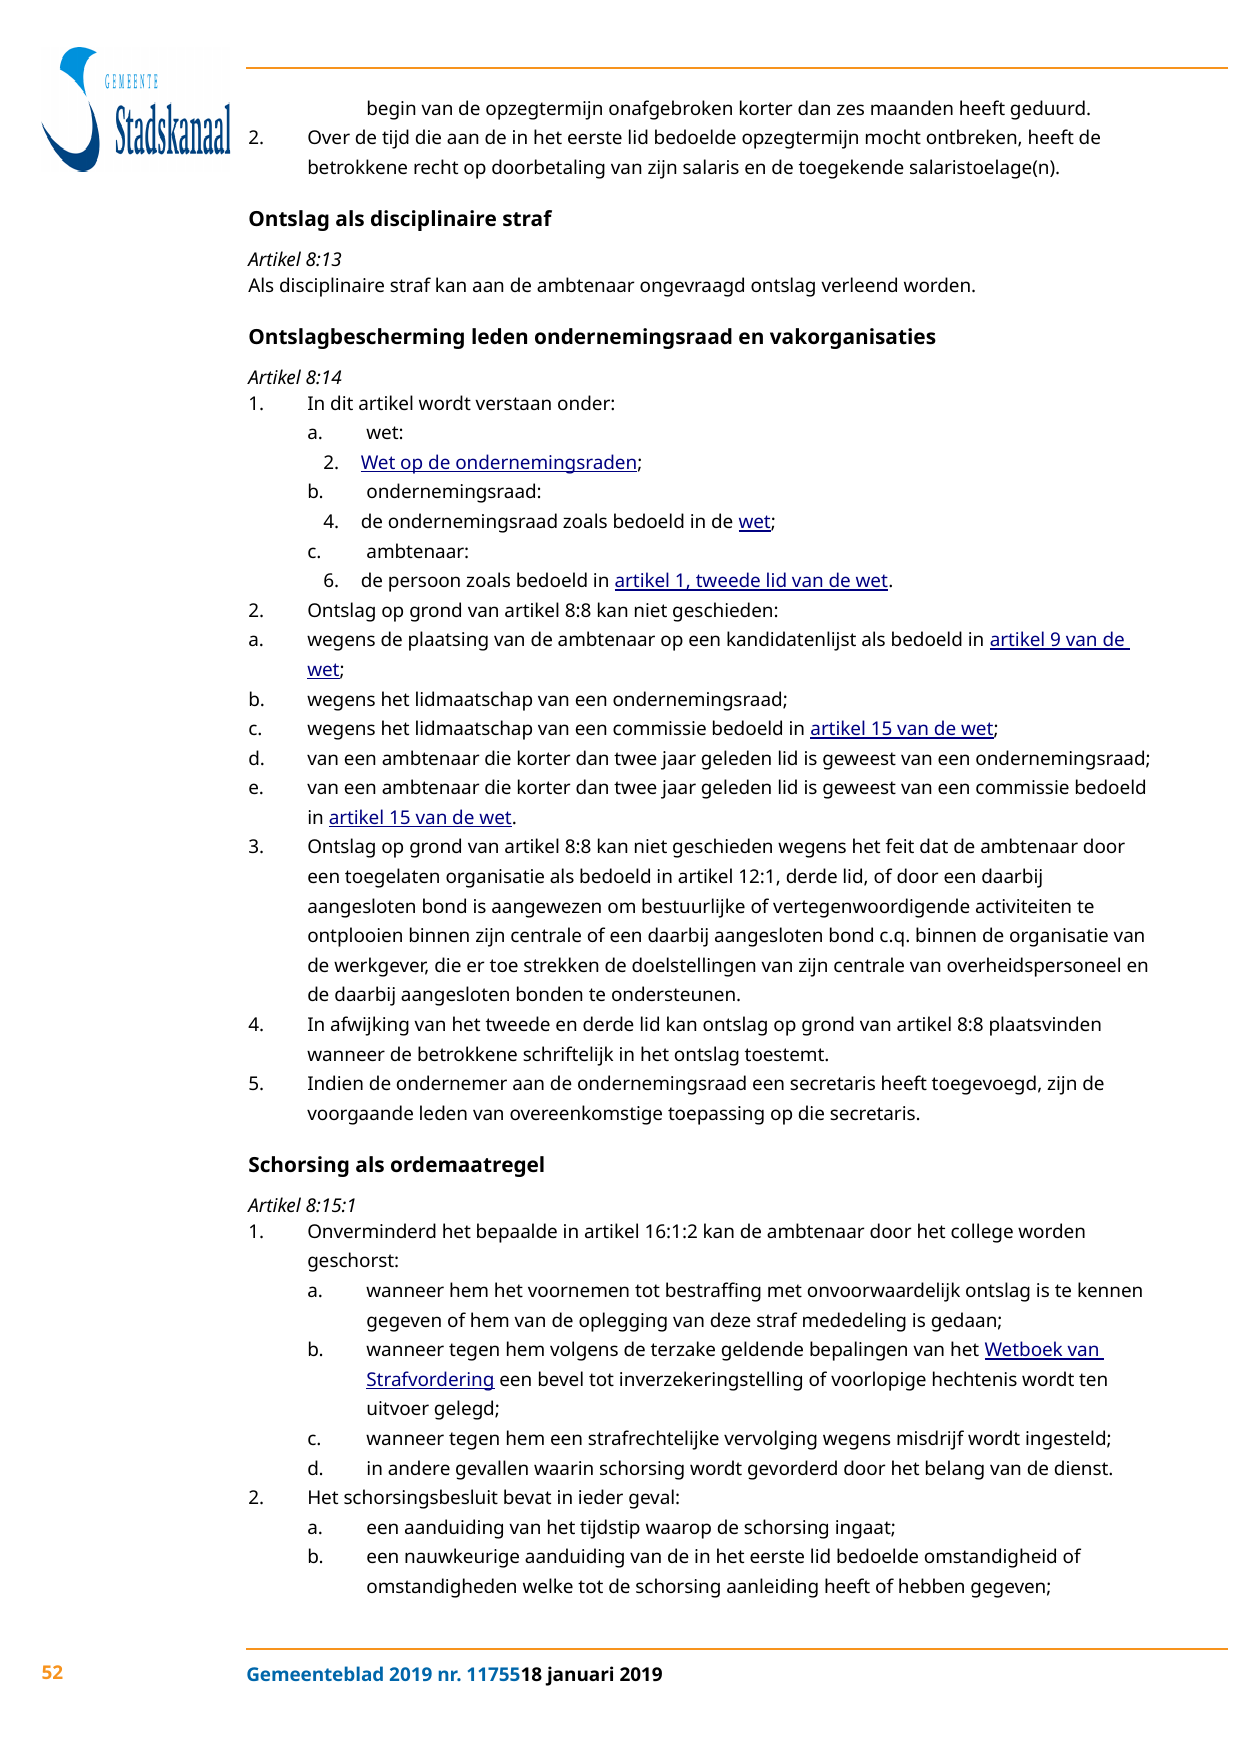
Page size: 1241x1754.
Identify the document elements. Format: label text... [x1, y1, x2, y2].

list Ontslag op grond van artikel 8:8 kan niet geschieden wegens het feit dat de ambtenaar door een toegelaten organisatie als bedoeld in artikel 12:1, derde lid, of door een daarbij aangesloten bond is aangewezen om bestuurlijke of vertegenwoordigende activiteiten te ontplooien binnen zijn centrale of een daarbij aangesloten bond c.q. binnen de organisatie van de werkgever, die er toe strekken de doelstellingen van zijn centrale van overheidspersoneel en de daarbij aangesloten bonden te ondersteunen. [248, 834, 1152, 1007]
list ambtenaar: [307, 538, 1152, 564]
list de persoon zoals bedoeld in artikel 1, tweede lid van de wet. [323, 567, 1152, 593]
list van een ambtenaar die korter dan twee jaar geleden lid is geweest van een ondernemingsraad; [248, 745, 1152, 771]
text Ontslagbescherming leden ondernemingsraad en vakorganisaties [248, 322, 1152, 351]
list Onverminderd het bepaalde in artikel 16:1:2 kan de ambtenaar door het college worden geschorst: [248, 1218, 1152, 1273]
list in andere gevallen waarin schorsing wordt gevorderd door het belang van de dienst. [307, 1455, 1152, 1480]
list van een ambtenaar die korter dan twee jaar geleden lid is geweest van een commissie bedoeld in artikel 15 van de wet. [248, 774, 1152, 830]
list wegens de plaatsing van de ambtenaar op een kandidatenlijst als bedoeld in artikel 9 van de wet; [248, 627, 1152, 682]
text Artikel 8:13 [248, 246, 1152, 272]
list ondernemingsraad: [307, 479, 1152, 504]
text Als disciplinaire straf kan aan de ambtenaar ongevraagd ontslag verleend worden. [248, 272, 1152, 298]
list In dit artikel wordt verstaan onder: [248, 390, 1152, 416]
list wanneer tegen hem een strafrechtelijke vervolging wegens misdrijf wordt ingesteld; [307, 1425, 1152, 1451]
list een aanduiding van het tijdstip waarop de schorsing ingaat; [307, 1514, 1152, 1539]
list wanneer tegen hem volgens de terzake geldende bepalingen van het Wetboek van Strafvordering een bevel tot inverzekeringstelling of voorlopige hechtenis wordt ten uitvoer gelegd; [307, 1336, 1152, 1421]
picture [41, 47, 231, 172]
list Het schorsingsbesluit bevat in ieder geval: [248, 1484, 1152, 1510]
list de ondernemingsraad zoals bedoeld in de wet; [323, 508, 1152, 534]
list een nauwkeurige aanduiding van de in het eerste lid bedoelde omstandigheid of omstandigheden welke tot de schorsing aanleiding heeft of hebben gegeven; [307, 1543, 1152, 1599]
list Over de tijd die aan de in het eerste lid bedoelde opzegtermijn mocht ontbreken, heeft de betrokkene recht op doorbetaling van zijn salaris en de toegekende salaristoelage(n). [248, 124, 1152, 180]
list begin van de opzegtermijn onafgebroken korter dan zes maanden heeft geduurd. [307, 95, 1152, 121]
list wegens het lidmaatschap van een ondernemingsraad; [248, 686, 1152, 712]
text Ontslag als disciplinaire straf [248, 204, 1152, 233]
list wanneer hem het voornemen tot bestraffing met onvoorwaardelijk ontslag is te kennen gegeven of hem van de oplegging van deze straf mededeling is gedaan; [307, 1277, 1152, 1332]
list In afwijking van het tweede en derde lid kan ontslag op grond van artikel 8:8 plaatsvinden wanneer de betrokkene schriftelijk in het ontslag toestemt. [248, 1011, 1152, 1067]
text Artikel 8:14 [248, 364, 1152, 390]
list Indien de ondernemer aan de ondernemingsraad een secretaris heeft toegevoegd, zijn de voorgaande leden van overeenkomstige toepassing op die secretaris. [248, 1070, 1152, 1126]
list wet: [307, 419, 1152, 445]
list Wet op de ondernemingsraden; [323, 449, 1152, 475]
text Schorsing als ordemaatregel [248, 1150, 1152, 1179]
list wegens het lidmaatschap van een commissie bedoeld in artikel 15 van de wet; [248, 715, 1152, 741]
list Ontslag op grond van artikel 8:8 kan niet geschieden: [248, 597, 1152, 623]
text Artikel 8:15:1 [248, 1192, 1152, 1218]
